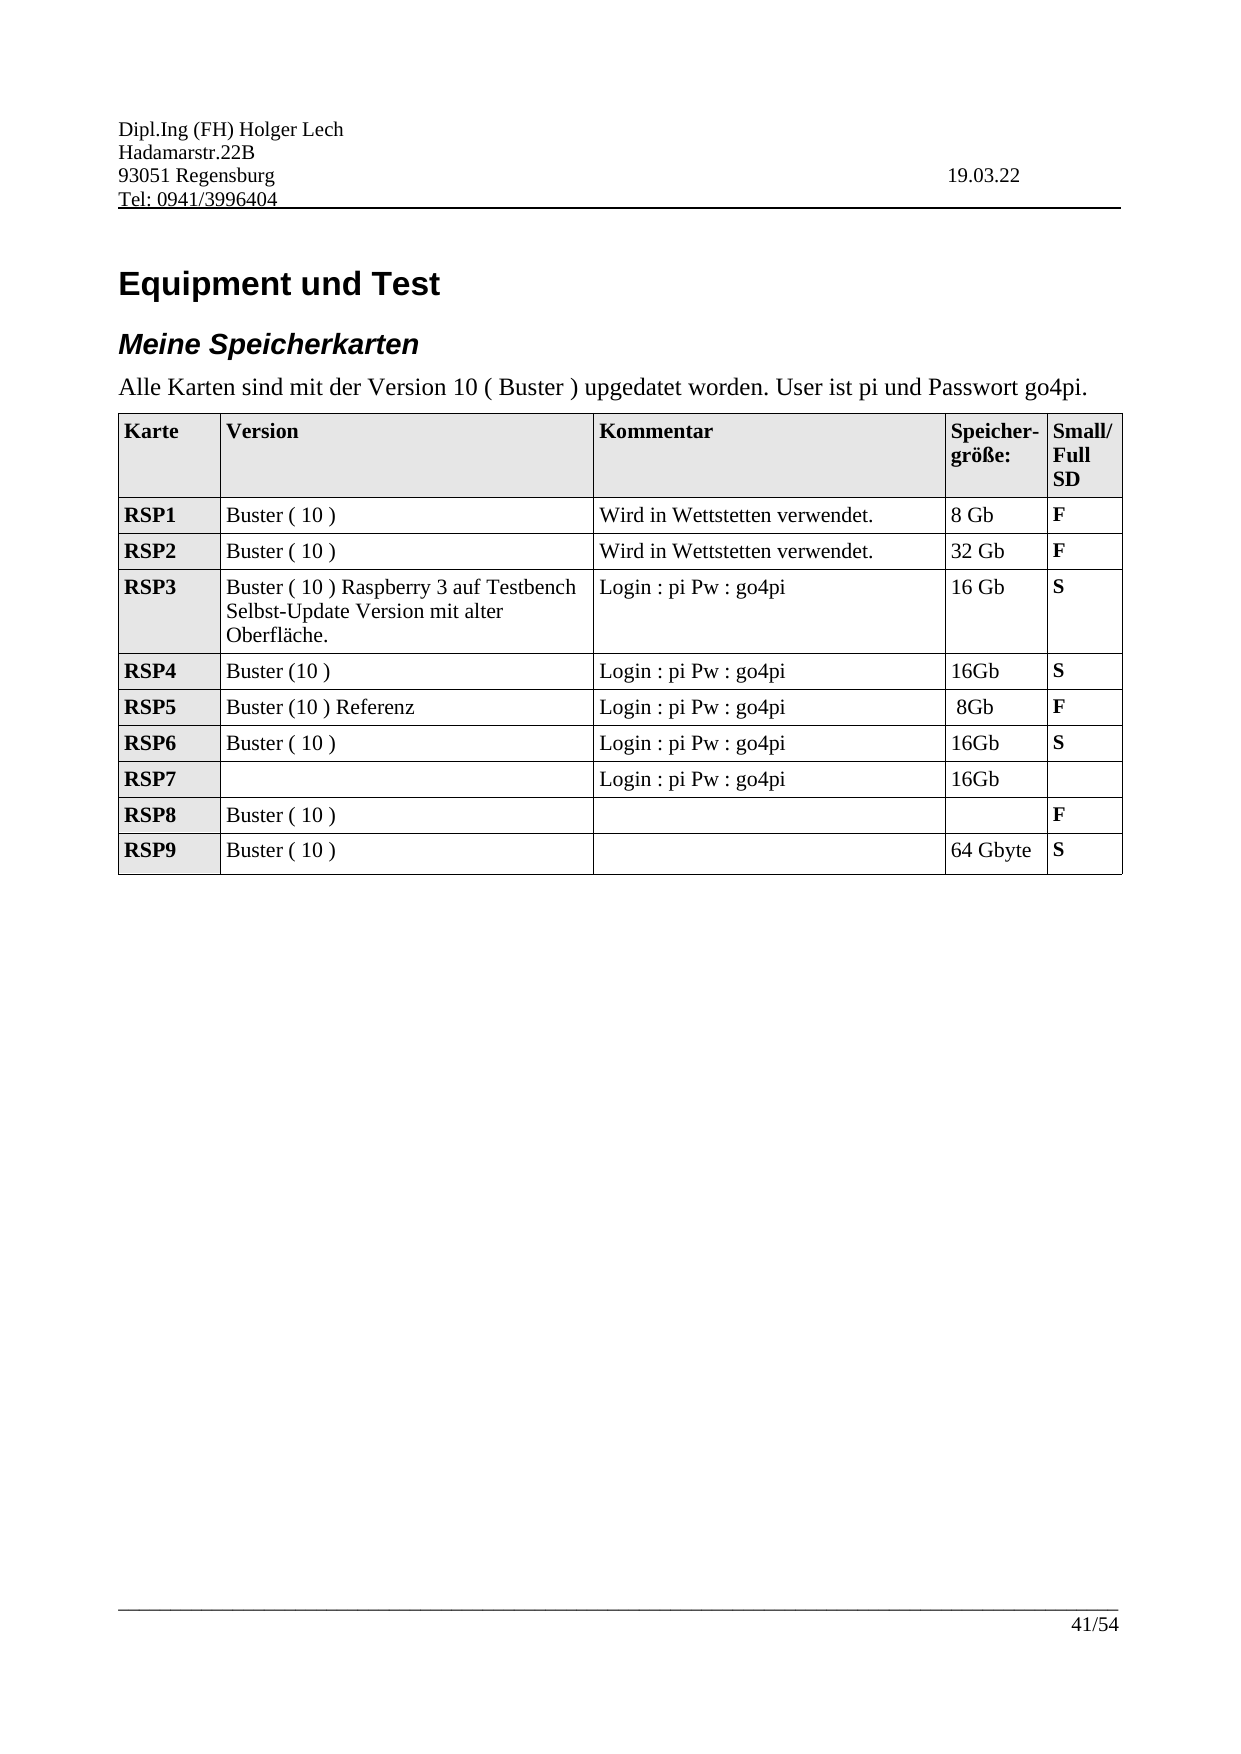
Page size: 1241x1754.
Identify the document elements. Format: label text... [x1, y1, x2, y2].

table_cell RSP3 [119, 570, 220, 653]
table_cell Buster ( 10 ) [221, 498, 593, 533]
table_cell [1048, 762, 1122, 797]
table_cell Login : pi Pw : go4pi [594, 762, 945, 797]
table_cell RSP2 [119, 534, 220, 569]
table_cell Buster ( 10 ) [221, 726, 593, 761]
table_cell Buster ( 10 ) Raspberry 3 auf Testbench Selbst-Update Version mit alter Oberfläche. [221, 570, 593, 653]
table_cell Login : pi Pw : go4pi [594, 654, 945, 689]
table_cell Buster ( 10 ) [221, 834, 593, 873]
table_cell 16 Gb [946, 570, 1047, 653]
table_header Version [221, 414, 593, 497]
table_cell S [1048, 726, 1122, 761]
table_cell RSP7 [119, 762, 220, 797]
table_cell 16Gb [946, 654, 1047, 689]
subtitle Meine Speicherkarten [118, 328, 1122, 360]
table_cell Wird in Wettstetten verwendet. [594, 534, 945, 569]
table_cell Buster ( 10 ) [221, 798, 593, 832]
table_cell RSP9 [119, 834, 220, 873]
table_header Speicher-größe: [946, 414, 1047, 497]
table_cell Buster ( 10 ) [221, 534, 593, 569]
table_cell [594, 834, 945, 873]
subtitle Equipment und Test [118, 265, 1122, 303]
table_cell F [1048, 798, 1122, 832]
table_cell 8Gb [946, 690, 1047, 725]
table_cell RSP4 [119, 654, 220, 689]
table_cell S [1048, 570, 1122, 653]
table_cell 32 Gb [946, 534, 1047, 569]
table_cell RSP6 [119, 726, 220, 761]
table_cell 64 Gbyte [946, 834, 1047, 873]
table_cell F [1048, 690, 1122, 725]
table_cell Buster (10 ) [221, 654, 593, 689]
table_cell S [1048, 654, 1122, 689]
table_cell [946, 798, 1047, 832]
table_cell 16Gb [946, 762, 1047, 797]
table_header Kommentar [594, 414, 945, 497]
table_cell RSP8 [119, 798, 220, 832]
table_cell S [1048, 834, 1122, 873]
table_cell 8 Gb [946, 498, 1047, 533]
table_cell Login : pi Pw : go4pi [594, 726, 945, 761]
text Alle Karten sind mit der Version 10 ( Buster ) upgedatet worden. User ist pi und Passwort go4pi. [118, 373, 1122, 400]
table_header Karte [119, 414, 220, 497]
table_cell RSP1 [119, 498, 220, 533]
table_cell RSP5 [119, 690, 220, 725]
table_header Small/Full SD [1048, 414, 1122, 497]
table_cell [221, 762, 593, 797]
table_cell Wird in Wettstetten verwendet. [594, 498, 945, 533]
table_cell [594, 798, 945, 832]
table_cell 16Gb [946, 726, 1047, 761]
table_cell Login : pi Pw : go4pi [594, 690, 945, 725]
table_cell F [1048, 534, 1122, 569]
table_cell Login : pi Pw : go4pi [594, 570, 945, 653]
table_cell F [1048, 498, 1122, 533]
table_cell Buster (10 ) Referenz [221, 690, 593, 725]
